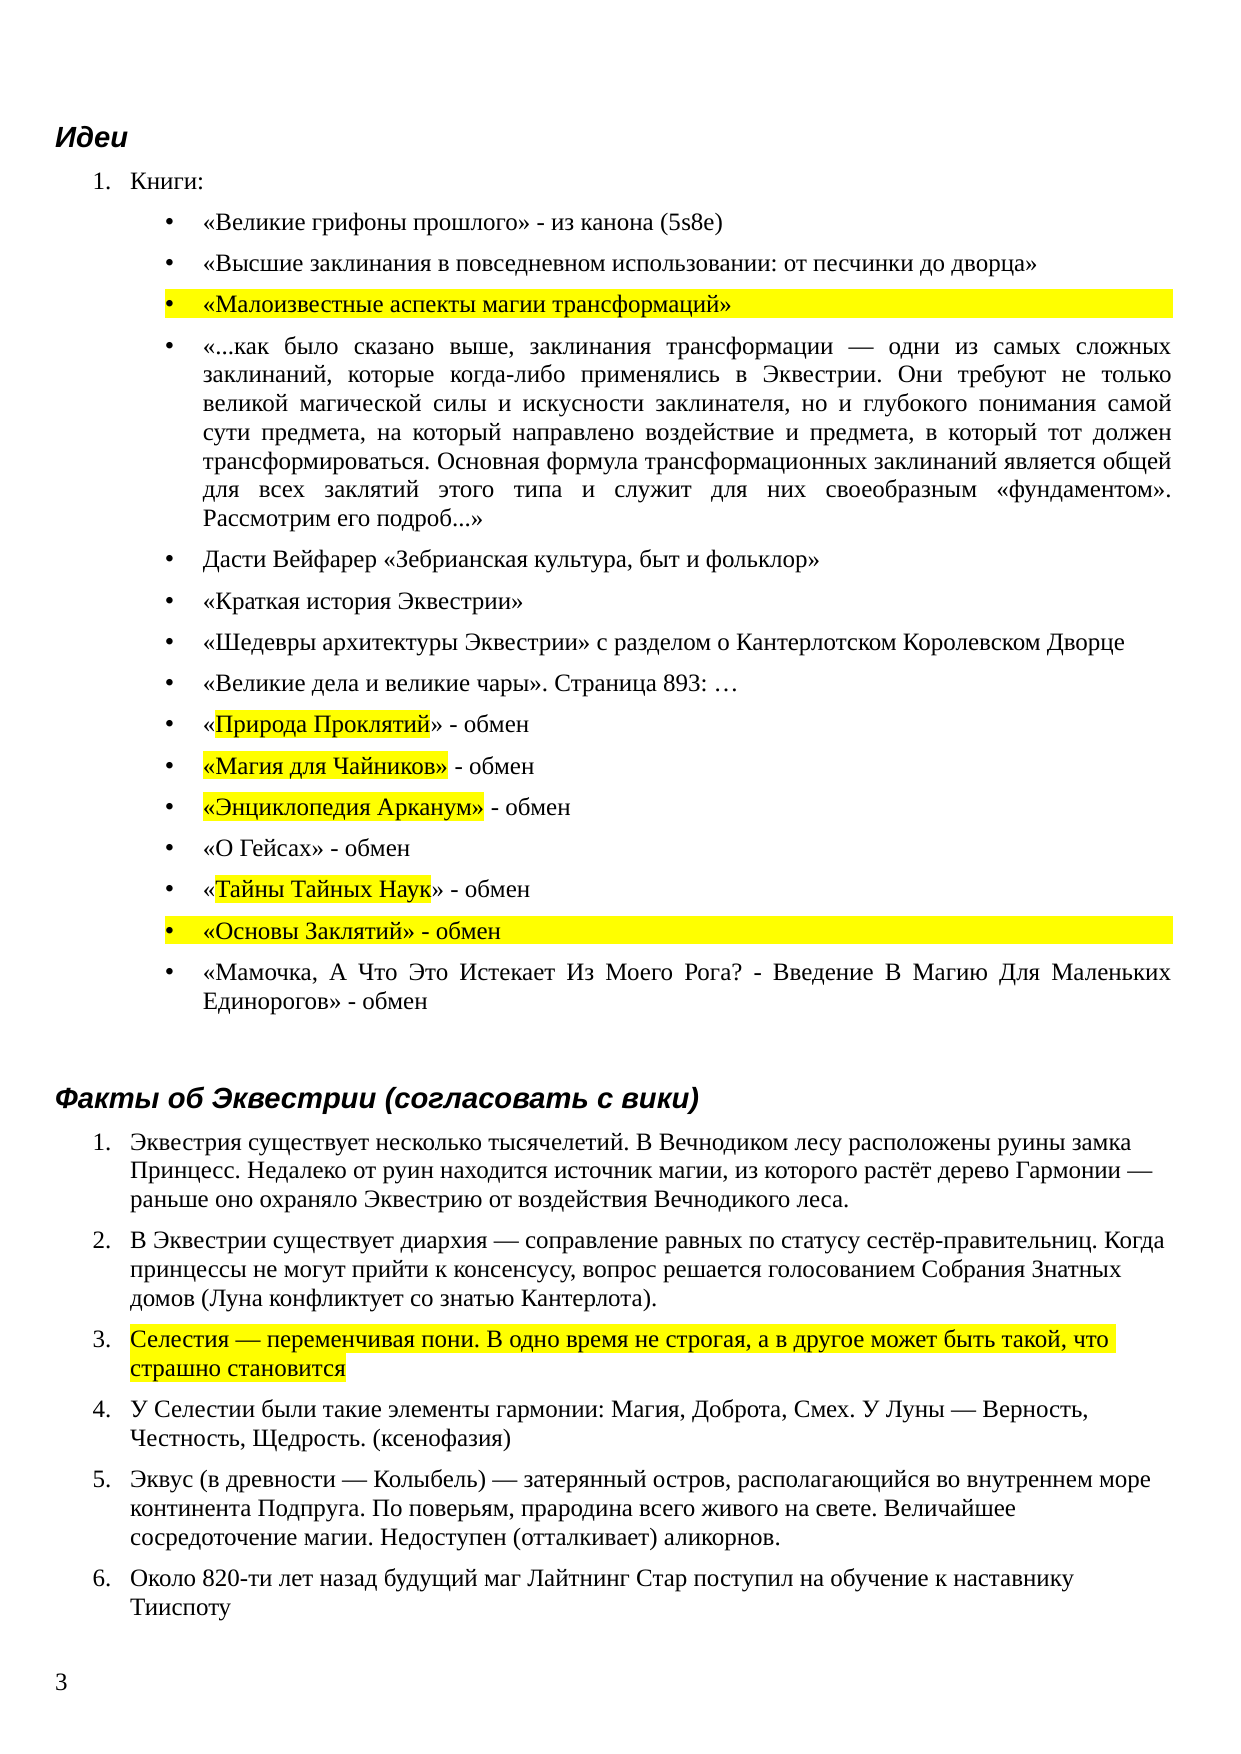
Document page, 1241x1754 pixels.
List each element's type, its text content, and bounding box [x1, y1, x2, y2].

list «Основы Заклятий» - обмен [165, 916, 1173, 944]
list «Магия для Чайников» - обмен [165, 751, 1173, 779]
list «Высшие заклинания в повседневном использовании: от песчинки до дворца» [165, 248, 1173, 277]
list У Селестии были такие элементы гармонии: Магия, Доброта, Смех. У Луны — Верность, Честность, Щедрость. (ксенофазия) [92, 1394, 1173, 1452]
list Дасти Вейфарер «Зебрианская культура, быт и фольклор» [165, 544, 1173, 573]
list Книги: [92, 166, 1173, 194]
list «Мамочка, А Что Это Истекает Из Моего Рога? - Введение В Магию Для Маленьких Единорогов» - обмен [165, 957, 1173, 1014]
list «Тайны Тайных Наук» - обмен [165, 874, 1173, 903]
list «Энциклопедия Арканум» - обмен [165, 792, 1173, 821]
list Селестия — переменчивая пони. В одно время не строгая, а в другое может быть такой, что страшно становится [92, 1324, 1173, 1382]
list «Великие дела и великие чары». Страница 893: … [165, 668, 1173, 697]
list Около 820-ти лет назад будущий маг Лайтнинг Стар поступил на обучение к наставнику Тииспоту [92, 1563, 1173, 1621]
list В Эквестрии существует диархия — соправление равных по статусу сестёр-правительниц. Когда принцессы не могут прийти к консенсусу, вопрос решается голосованием Собрания Знатных домов (Луна конфликтует со знатью Кантерлота). [92, 1226, 1173, 1312]
list «Краткая история Эквестрии» [165, 586, 1173, 614]
subtitle Факты об Эквестрии (согласовать с вики) [55, 1081, 1173, 1114]
list «Природа Проклятий» - обмен [165, 709, 1173, 738]
list «...как было сказано выше, заклинания трансформации — одни из самых сложных заклинаний, которые когда-либо применялись в Эквестрии. Они требуют не только великой магической силы и искусности заклинателя, но и глубокого понимания самой сути предмета, на который направлено воздействие и предмета, в который тот должен трансформироваться. Основная формула трансформационных заклинаний является общей для всех заклятий этого типа и служит для них своеобразным «фундаментом». Рассмотрим его подроб...» [165, 331, 1173, 532]
list Эквус (в древности — Колыбель) — затерянный остров, располагающийся во внутреннем море континента Подпруга. По поверьям, прародина всего живого на свете. Величайшее сосредоточение магии. Недоступен (отталкивает) аликорнов. [92, 1464, 1173, 1551]
list «О Гейсах» - обмен [165, 833, 1173, 862]
list Эквестрия существует несколько тысячелетий. В Вечнодиком лесу расположены руины замка Принцесс. Недалеко от руин находится источник магии, из которого растёт дерево Гармонии — раньше оно охраняло Эквестрию от воздействия Вечнодикого леса. [92, 1127, 1173, 1213]
list «Шедевры архитектуры Эквестрии» с разделом о Кантерлотском Королевском Дворце [165, 627, 1173, 656]
list «Малоизвестные аспекты магии трансформаций» [165, 289, 1173, 318]
list «Великие грифоны прошлого» - из канона (5s8e) [165, 207, 1173, 236]
subtitle Идеи [55, 120, 1173, 153]
